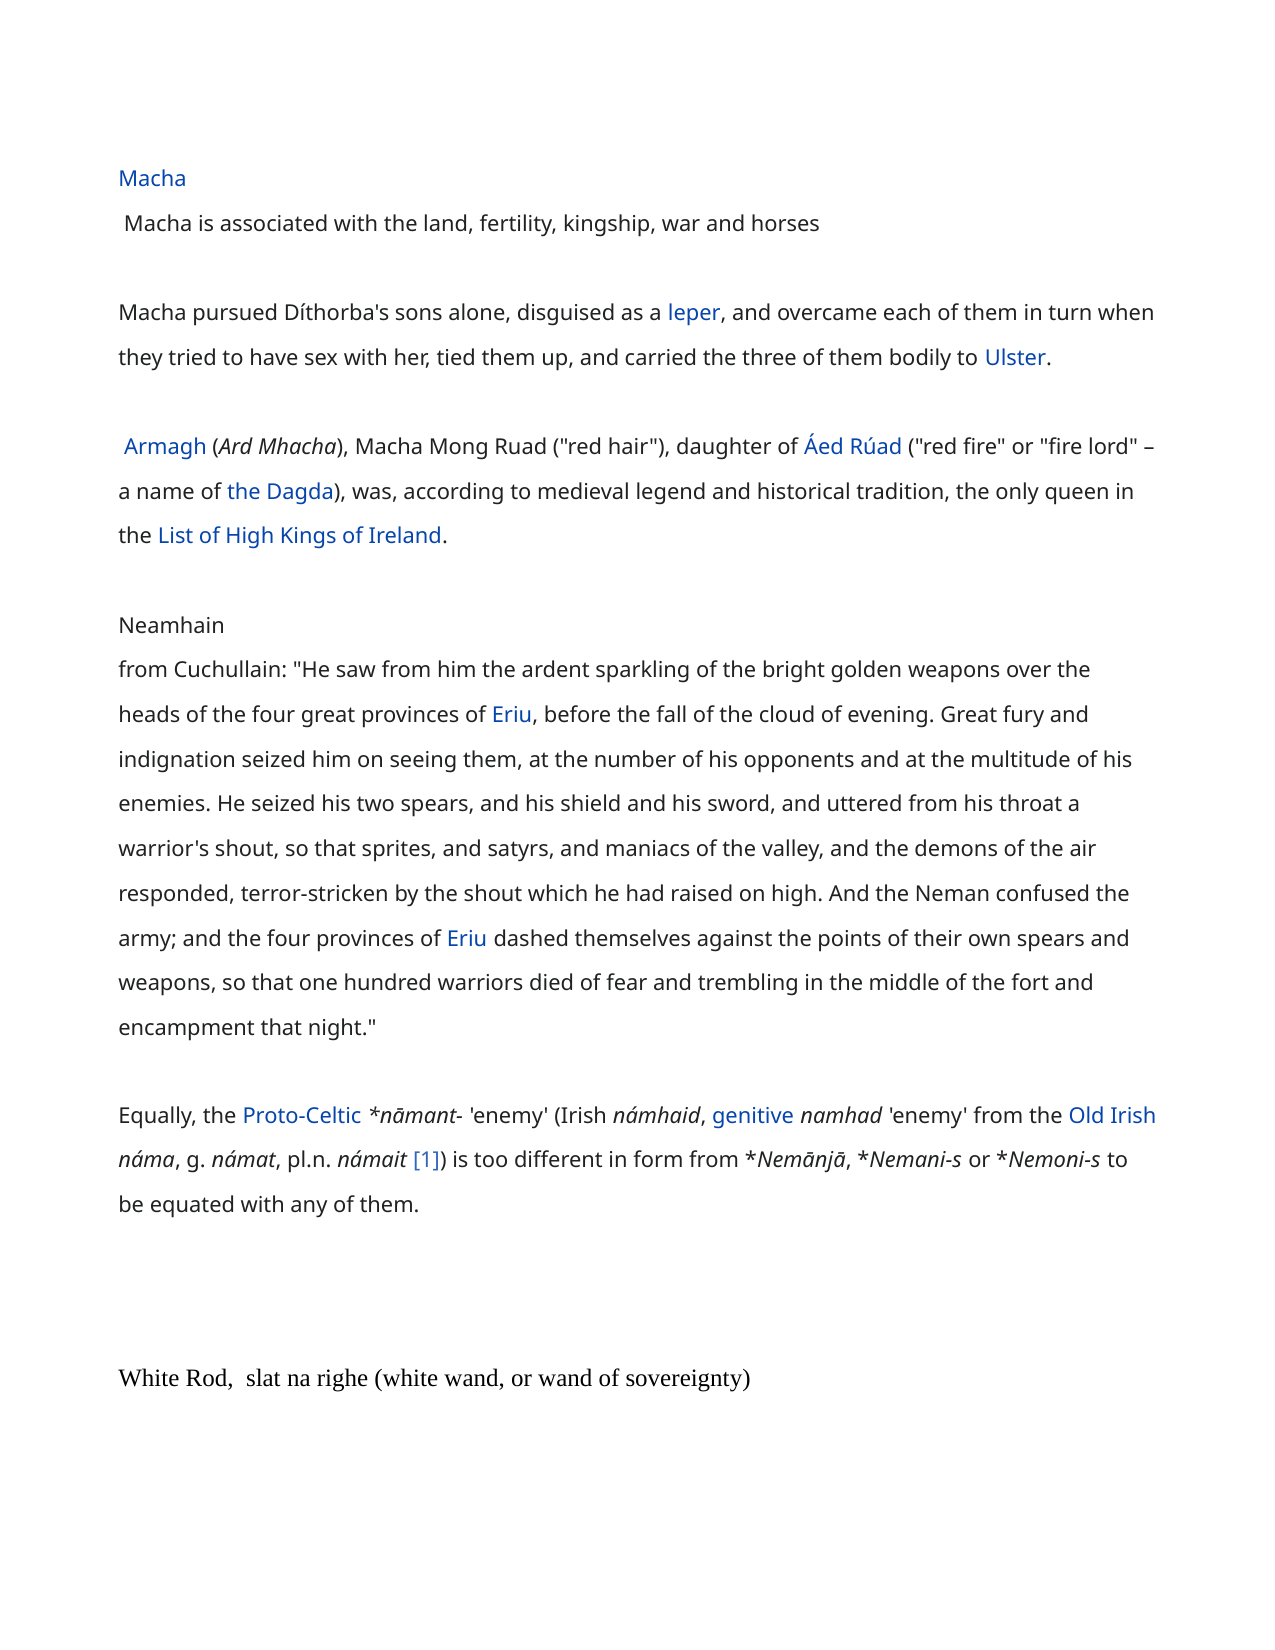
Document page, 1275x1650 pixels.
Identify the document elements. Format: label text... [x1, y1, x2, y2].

text Armagh (Ard Mhacha), Macha Mong Ruad ("red hair"), daughter of Áed Rúad ("red fire" or "fire lord" – a name of the Dagda), was, according to medieval legend and historical tradition, the only queen in the List of High Kings of Ireland. [118, 431, 1157, 550]
text Macha is associated with the land, fertility, kingship, war and horses [118, 207, 1157, 237]
text White Rod, slat na righe (white wand, or wand of sovereignty) [118, 1363, 1157, 1392]
text Neamhain [118, 610, 1157, 639]
text Equally, the Proto-Celtic *nāmant- 'enemy' (Irish námhaid, genitive namhad 'enemy' from the Old Irish náma, g. námat, pl.n. námait [1]) is too different in form from *Nemānjā, *Nemani-s or *Nemoni-s to be equated with any of them. [118, 1100, 1157, 1219]
text Macha [118, 163, 1157, 193]
text Macha pursued Díthorba's sons alone, disguised as a leper, and overcame each of them in turn when they tried to have sex with her, tied them up, and carried the three of them bodily to Ulster. [118, 297, 1157, 371]
text from Cuchullain: "He saw from him the ardent sparkling of the bright golden weapons over the heads of the four great provinces of Eriu, before the fall of the cloud of evening. Great fury and indignation seized him on seeing them, at the number of his opponents and at the multitude of his enemies. He seized his two spears, and his shield and his sword, and uttered from his throat a warrior's shout, so that sprites, and satyrs, and maniacs of the valley, and the demons of the air responded, terror-stricken by the shout which he had raised on high. And the Neman confused the army; and the four provinces of Eriu dashed themselves against the points of their own spears and weapons, so that one hundred warriors died of fear and trembling in the middle of the fort and encampment that night." [118, 654, 1157, 1042]
